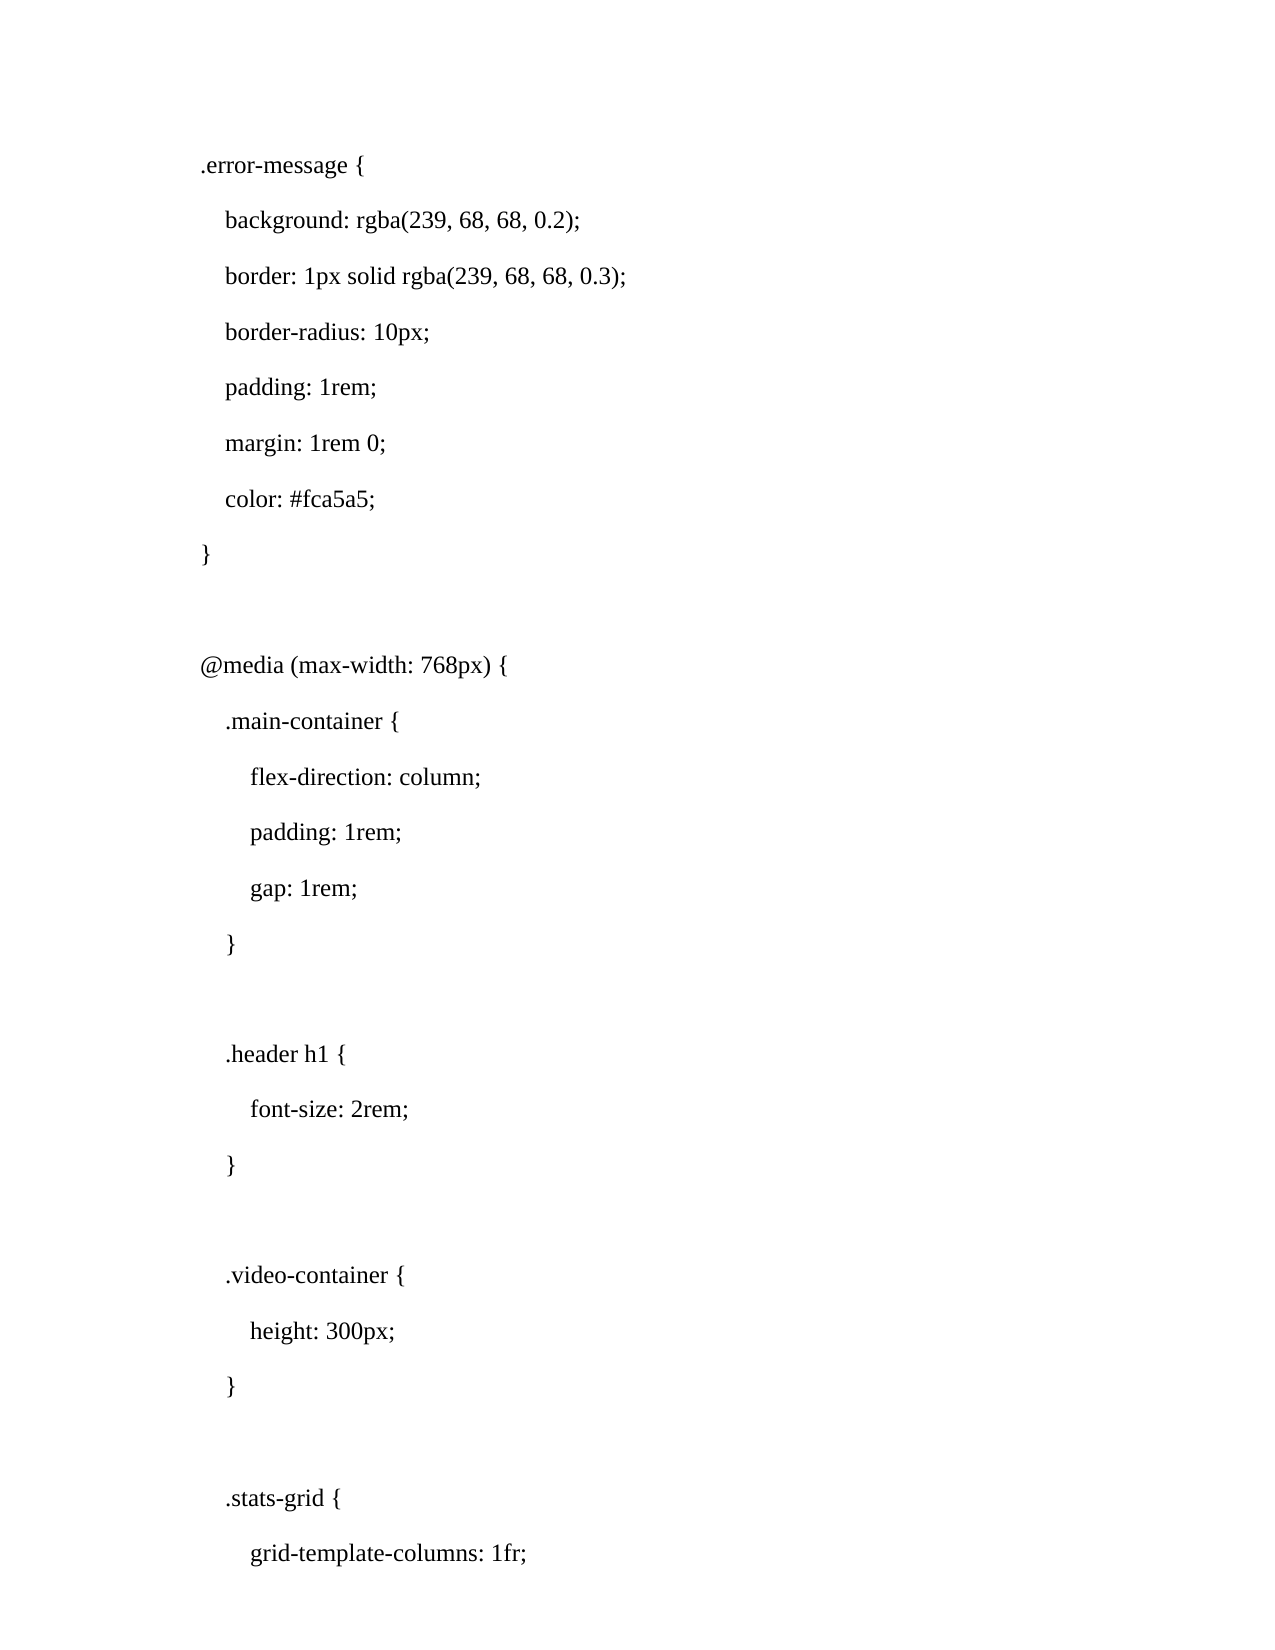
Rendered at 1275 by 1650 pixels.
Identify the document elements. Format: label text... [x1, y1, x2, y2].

text font-size: 2rem; [150, 1094, 1125, 1123]
text margin: 1rem 0; [150, 428, 1125, 457]
text padding: 1rem; [150, 372, 1125, 401]
text } [150, 1371, 1125, 1400]
text flex-direction: column; [150, 762, 1125, 791]
text .stats-grid { [150, 1483, 1125, 1511]
text .video-container { [150, 1260, 1125, 1289]
text color: #fca5a5; [150, 484, 1125, 512]
text gap: 1rem; [150, 873, 1125, 902]
text grid-template-columns: 1fr; [150, 1538, 1125, 1567]
text padding: 1rem; [150, 817, 1125, 846]
text .main-container { [150, 706, 1125, 735]
text border: 1px solid rgba(239, 68, 68, 0.3); [150, 261, 1125, 290]
text } [150, 929, 1125, 957]
text border-radius: 10px; [150, 317, 1125, 346]
text } [150, 539, 1125, 568]
text .header h1 { [150, 1039, 1125, 1068]
text @media (max-width: 768px) { [150, 651, 1125, 679]
text background: rgba(239, 68, 68, 0.2); [150, 206, 1125, 234]
text .error-message { [150, 150, 1125, 179]
text } [150, 1150, 1125, 1179]
text height: 300px; [150, 1316, 1125, 1344]
